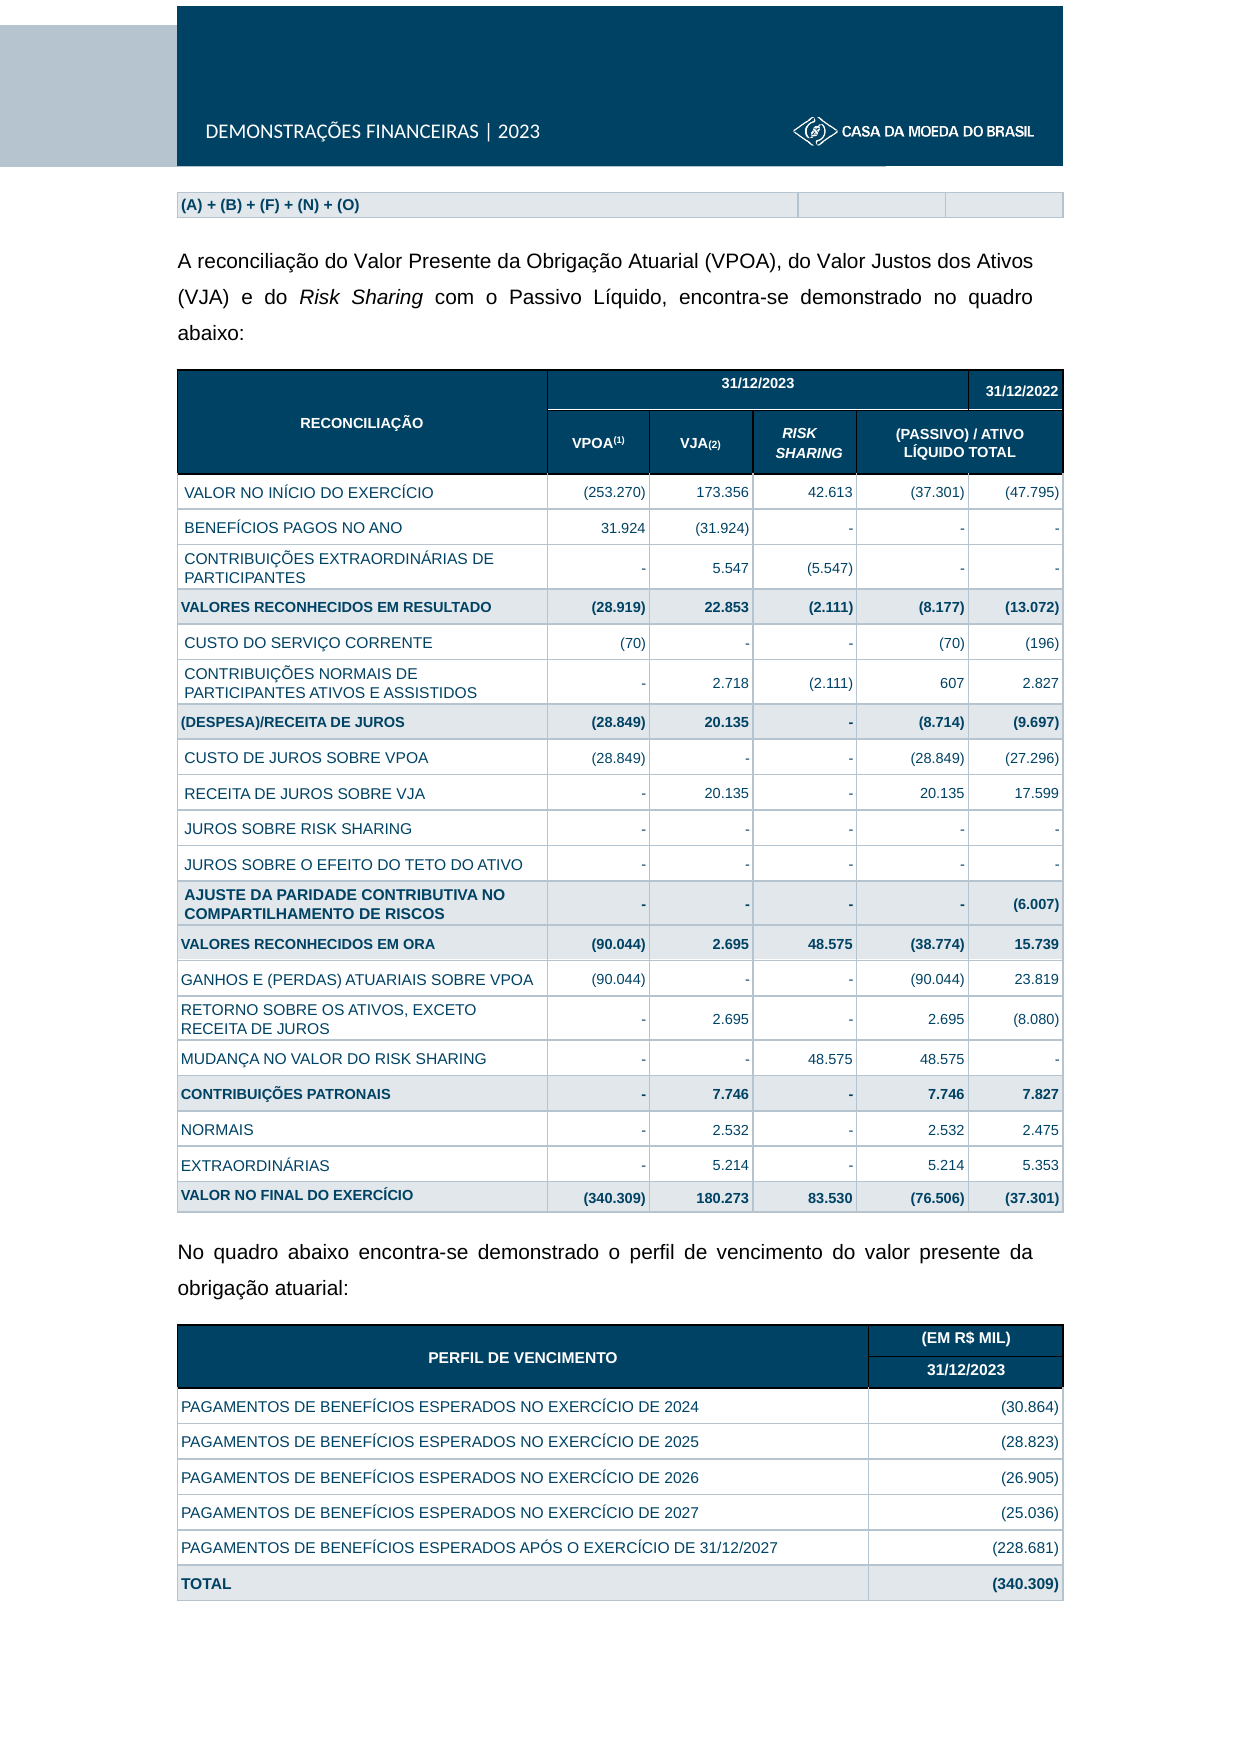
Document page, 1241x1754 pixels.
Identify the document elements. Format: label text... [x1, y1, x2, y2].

table_cell VJA(2) [650, 411, 752, 473]
table_cell - [548, 775, 649, 809]
table_cell (27.296) [969, 740, 1062, 774]
table_cell - [650, 961, 752, 995]
table_cell 17.599 [969, 775, 1062, 809]
table_cell 5.547 [650, 545, 752, 588]
table_cell (70) [548, 625, 649, 659]
table_cell MUDANÇA NO VALOR DO RISK SHARING [178, 1041, 547, 1074]
table_cell 2.695 [650, 926, 752, 959]
table_cell 2.695 [650, 997, 752, 1039]
table_cell - [650, 625, 752, 659]
table_cell 31.924 [548, 510, 649, 544]
table_cell (8.177) [857, 590, 968, 623]
table_cell 607 [857, 660, 968, 703]
text No quadro abaixo encontra-se demonstrado o perfil de vencimento do valor presente da obrigação atuarial: [177, 1240, 1034, 1300]
table_cell 2.827 [969, 660, 1062, 703]
table_cell 2.695 [857, 997, 968, 1039]
table_cell 173.356 [650, 475, 752, 508]
table_cell - [754, 997, 856, 1039]
table_cell (28.849) [548, 740, 649, 774]
table_cell RISK SHARING [754, 411, 856, 473]
table_cell - [650, 882, 752, 924]
table_cell (5.547) [754, 545, 856, 588]
table_cell 5.214 [857, 1147, 968, 1181]
table_cell 83.530 [754, 1182, 856, 1211]
table_cell CONTRIBUIÇÕES NORMAIS DE PARTICIPANTES ATIVOS E ASSISTIDOS [178, 660, 547, 703]
table_cell BENEFÍCIOS PAGOS NO ANO [178, 510, 547, 544]
table_cell - [754, 775, 856, 809]
table_cell - [754, 625, 856, 659]
table_cell (2.111) [754, 660, 856, 703]
table_cell (76.506) [857, 1182, 968, 1211]
table_cell (8.714) [857, 705, 968, 738]
table_cell - [754, 882, 856, 924]
table_cell - [548, 811, 649, 844]
table_cell 20.135 [650, 705, 752, 738]
table_cell GANHOS E (PERDAS) ATUARIAIS SOBRE VPOA [178, 961, 547, 995]
table_cell - [754, 1112, 856, 1145]
table_cell (26.905) [869, 1460, 1062, 1493]
table_cell CUSTO DE JUROS SOBRE VPOA [178, 740, 547, 774]
table_cell PAGAMENTOS DE BENEFÍCIOS ESPERADOS APÓS O EXERCÍCIO DE 31/12/2027 [178, 1531, 868, 1564]
table_cell 42.613 [754, 475, 856, 508]
table_cell TOTAL [178, 1566, 868, 1600]
table_cell NORMAIS [178, 1112, 547, 1145]
table_cell - [857, 811, 968, 844]
table_cell - [754, 846, 856, 880]
table_cell - [754, 811, 856, 844]
table_cell PAGAMENTOS DE BENEFÍCIOS ESPERADOS NO EXERCÍCIO DE 2027 [178, 1495, 868, 1529]
table_cell - [754, 705, 856, 738]
table_cell - [650, 811, 752, 844]
table_cell - [969, 510, 1062, 544]
table_cell (253.270) [548, 475, 649, 508]
table_cell - [969, 1041, 1062, 1074]
table_cell - [548, 1147, 649, 1181]
table_cell - [548, 882, 649, 924]
table_cell CONTRIBUIÇÕES EXTRAORDINÁRIAS DE PARTICIPANTES [178, 545, 547, 588]
table_cell RECEITA DE JUROS SOBRE VJA [178, 775, 547, 809]
table_cell PAGAMENTOS DE BENEFÍCIOS ESPERADOS NO EXERCÍCIO DE 2025 [178, 1424, 868, 1458]
table_cell JUROS SOBRE O EFEITO DO TETO DO ATIVO [178, 846, 547, 880]
table_cell - [969, 846, 1062, 880]
table_header (EM R$ MIL) [869, 1326, 1062, 1356]
table_cell 22.853 [650, 590, 752, 623]
table_cell (28.849) [857, 740, 968, 774]
table_cell - [548, 1041, 649, 1074]
table_cell 5.214 [650, 1147, 752, 1181]
table_cell (37.301) [857, 475, 968, 508]
table_cell (228.681) [869, 1531, 1062, 1564]
table_cell 2.532 [650, 1112, 752, 1145]
table_cell - [754, 1147, 856, 1181]
table_header PERFIL DE VENCIMENTO [178, 1326, 868, 1387]
table_cell (31.924) [650, 510, 752, 544]
table_cell 180.273 [650, 1182, 752, 1211]
table_cell (90.044) [548, 926, 649, 959]
table_cell 2.532 [857, 1112, 968, 1145]
table_cell CUSTO DO SERVIÇO CORRENTE [178, 625, 547, 659]
table_cell [799, 193, 945, 217]
table_cell 5.353 [969, 1147, 1062, 1181]
table_cell 31/12/2023 [869, 1357, 1062, 1387]
table_cell EXTRAORDINÁRIAS [178, 1147, 547, 1181]
table_cell (340.309) [548, 1182, 649, 1211]
table_cell (196) [969, 625, 1062, 659]
table_cell AJUSTE DA PARIDADE CONTRIBUTIVA NO COMPARTILHAMENTO DE RISCOS [178, 882, 547, 924]
table_cell 20.135 [857, 775, 968, 809]
table_cell - [650, 740, 752, 774]
table_cell (2.111) [754, 590, 856, 623]
table_cell (28.823) [869, 1424, 1062, 1458]
table_cell (38.774) [857, 926, 968, 959]
table_cell 48.575 [754, 1041, 856, 1074]
table_cell - [548, 846, 649, 880]
table_cell (13.072) [969, 590, 1062, 623]
table_cell (DESPESA)/RECEITA DE JUROS [178, 705, 547, 738]
table_cell - [548, 660, 649, 703]
table_cell - [857, 510, 968, 544]
table_header RECONCILIAÇÃO [178, 371, 547, 473]
table_cell 7.746 [650, 1076, 752, 1110]
table_cell 2.475 [969, 1112, 1062, 1145]
table_cell (25.036) [869, 1495, 1062, 1529]
table_cell - [548, 1076, 649, 1110]
table_cell - [754, 510, 856, 544]
table_cell - [548, 545, 649, 588]
table_cell (47.795) [969, 475, 1062, 508]
table_cell VALORES RECONHECIDOS EM ORA [178, 926, 547, 959]
table_cell (6.007) [969, 882, 1062, 924]
table_cell - [969, 811, 1062, 844]
table_cell - [548, 997, 649, 1039]
table_cell 23.819 [969, 961, 1062, 995]
table_cell VALOR NO FINAL DO EXERCÍCIO [178, 1182, 547, 1211]
text A reconciliação do Valor Presente da Obrigação Atuarial (VPOA), do Valor Justos dos Ativos (VJA) e do Risk Sharing com o Passivo Líquido, encontra-se demonstrado no quadro abaixo: [177, 248, 1034, 344]
table_cell (28.849) [548, 705, 649, 738]
table_cell (30.864) [869, 1389, 1062, 1423]
table_cell [946, 193, 1062, 217]
table_cell (28.919) [548, 590, 649, 623]
table_cell - [754, 961, 856, 995]
table_cell VPOA(1) [548, 411, 649, 473]
table_cell VALOR NO INÍCIO DO EXERCÍCIO [178, 475, 547, 508]
table_cell PAGAMENTOS DE BENEFÍCIOS ESPERADOS NO EXERCÍCIO DE 2026 [178, 1460, 868, 1493]
table_cell - [857, 882, 968, 924]
table_cell PAGAMENTOS DE BENEFÍCIOS ESPERADOS NO EXERCÍCIO DE 2024 [178, 1389, 868, 1423]
table_cell - [754, 740, 856, 774]
table_cell 48.575 [754, 926, 856, 959]
table_cell - [650, 1041, 752, 1074]
table_cell VALORES RECONHECIDOS EM RESULTADO [178, 590, 547, 623]
table_cell 15.739 [969, 926, 1062, 959]
table_cell - [754, 1076, 856, 1110]
table_header 31/12/2022 [969, 371, 1062, 409]
table_cell (A) + (B) + (F) + (N) + (O) [178, 193, 797, 217]
table_cell - [548, 1112, 649, 1145]
table_cell (PASSIVO) / ATIVO LÍQUIDO TOTAL [857, 411, 1062, 473]
table_header 31/12/2023 [548, 371, 968, 409]
table_cell 7.746 [857, 1076, 968, 1110]
table_cell 20.135 [650, 775, 752, 809]
table_cell JUROS SOBRE RISK SHARING [178, 811, 547, 844]
table_cell (90.044) [857, 961, 968, 995]
table_cell (8.080) [969, 997, 1062, 1039]
table_cell 2.718 [650, 660, 752, 703]
table_cell (70) [857, 625, 968, 659]
table_cell (90.044) [548, 961, 649, 995]
table_cell (9.697) [969, 705, 1062, 738]
table_cell - [857, 846, 968, 880]
table_cell - [969, 545, 1062, 588]
table_cell RETORNO SOBRE OS ATIVOS, EXCETO RECEITA DE JUROS [178, 997, 547, 1039]
table_cell (340.309) [869, 1566, 1062, 1600]
table_cell - [650, 846, 752, 880]
table_cell (37.301) [969, 1182, 1062, 1211]
table_cell CONTRIBUIÇÕES PATRONAIS [178, 1076, 547, 1110]
table_cell 48.575 [857, 1041, 968, 1074]
table_cell - [857, 545, 968, 588]
table_cell 7.827 [969, 1076, 1062, 1110]
